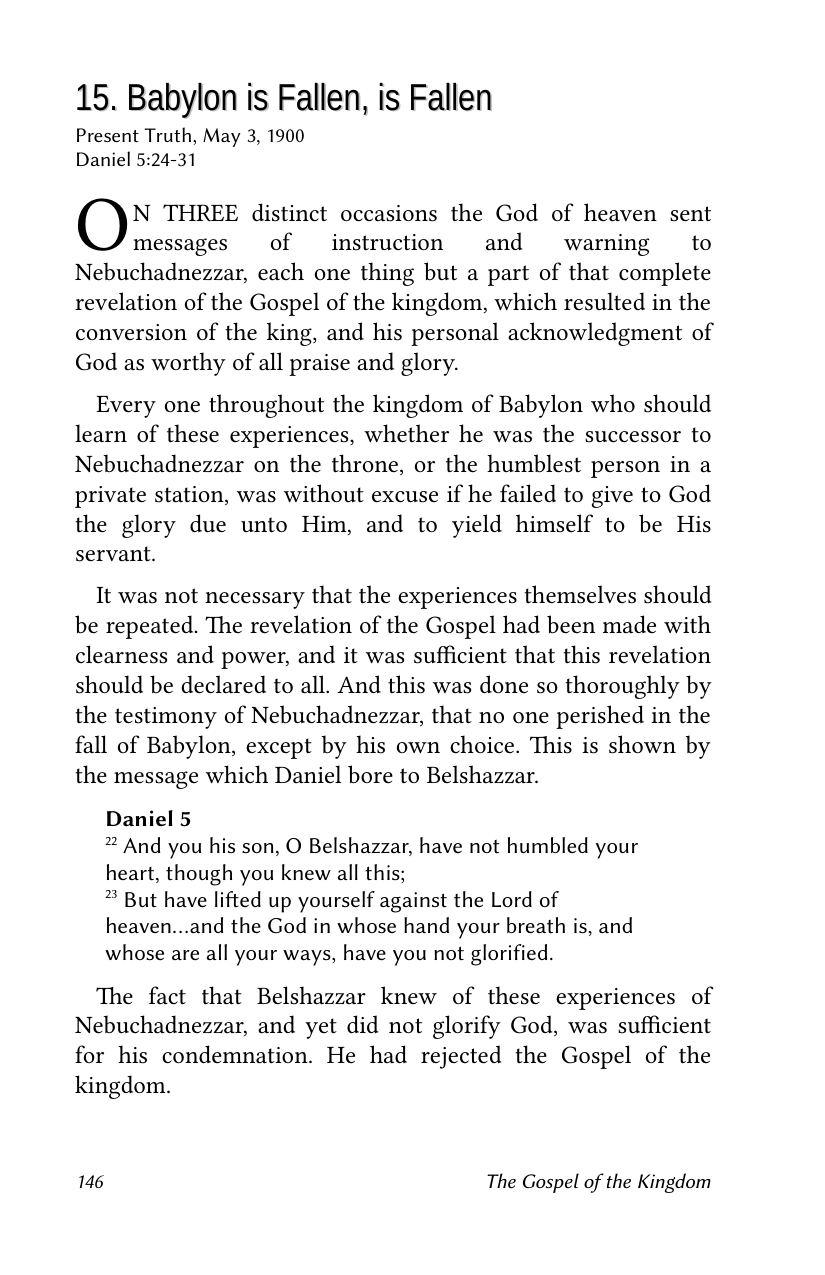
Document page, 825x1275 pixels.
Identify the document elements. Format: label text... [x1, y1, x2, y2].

text 22 And you his son, O Belshazzar, have not humbled your heart, though you knew all this; [105, 833, 682, 886]
text Every one throughout the kingdom of Babylon who should learn of these experiences, whether he was the successor to Nebuchadnezzar on the throne, or the humblest person in a private station, was without excuse if he failed to give to God the glory due unto Him, and to yield himself to be His servant. [75, 390, 712, 568]
text Daniel 5 [105, 806, 712, 832]
text Daniel 5:24-31 [75, 148, 712, 172]
text ON THREE distinct occasions the God of heaven sent messages of instruction and warning to Nebuchadnezzar, each one thing but a part of that complete revelation of the Gospel of the kingdom, which resulted in the conversion of the king, and his personal acknowledgment of God as worthy of all praise and glory. [75, 198, 712, 377]
text 23 But have lifted up yourself against the Lord of heaven...and the God in whose hand your breath is, and whose are all your ways, have you not glorified. [105, 887, 682, 966]
text The fact that Belshazzar knew of these experiences of Nebuchadnezzar, and yet did not glorify God, was sufficient for his condemnation. He had rejected the Gospel of the kingdom. [75, 982, 712, 1100]
text It was not necessary that the experiences themselves should be repeated. The revelation of the Gospel had been made with clearness and power, and it was sufficient that this revelation should be declared to all. And this was done so thoroughly by the testimony of Nebuchadnezzar, that no one perished in the fall of Babylon, except by his own choice. This is shown by the message which Daniel bore to Belshazzar. [75, 581, 712, 789]
text Present Truth, May 3, 1900 [75, 124, 712, 148]
title Babylon is Fallen, is Fallen [75, 75, 712, 118]
